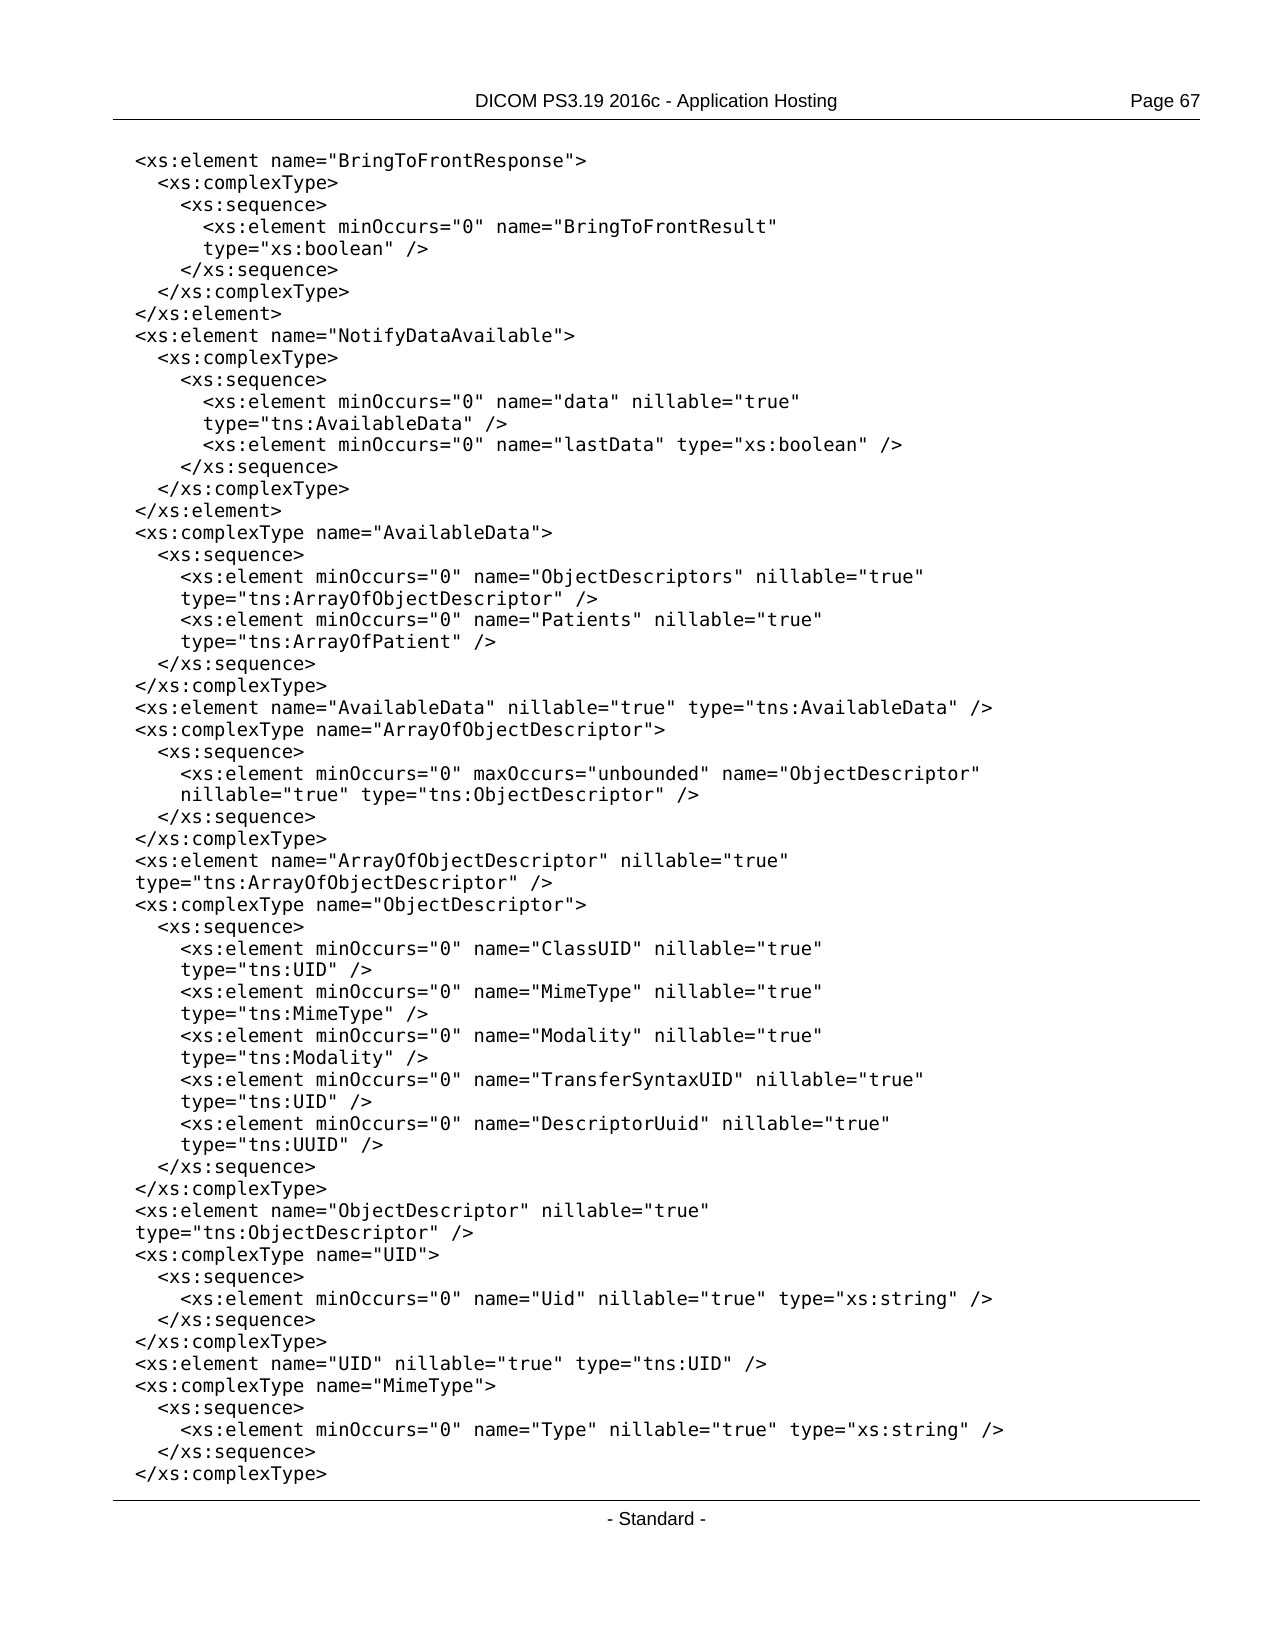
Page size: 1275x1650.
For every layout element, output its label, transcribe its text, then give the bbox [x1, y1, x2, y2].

text <xs:element name="BringToFrontResponse"> <xs:complexType> <xs:sequence> <xs:element minOccurs="0" name="BringToFrontResult" type="xs:boolean" /> </xs:sequence> </xs:complexType> </xs:element> <xs:element name="NotifyDataAvailable"> <xs:complexType> <xs:sequence> <xs:element minOccurs="0" name="data" nillable="true" type="tns:AvailableData" /> <xs:element minOccurs="0" name="lastData" type="xs:boolean" /> </xs:sequence> </xs:complexType> </xs:element> <xs:complexType name="AvailableData"> <xs:sequence> <xs:element minOccurs="0" name="ObjectDescriptors" nillable="true" type="tns:ArrayOfObjectDescriptor" /> <xs:element minOccurs="0" name="Patients" nillable="true" type="tns:ArrayOfPatient" /> </xs:sequence> </xs:complexType> <xs:element name="AvailableData" nillable="true" type="tns:AvailableData" /> <xs:complexType name="ArrayOfObjectDescriptor"> <xs:sequence> <xs:element minOccurs="0" maxOccurs="unbounded" name="ObjectDescriptor" nillable="true" type="tns:ObjectDescriptor" /> </xs:sequence> </xs:complexType> <xs:element name="ArrayOfObjectDescriptor" nillable="true" type="tns:ArrayOfObjectDescriptor" /> <xs:complexType name="ObjectDescriptor"> <xs:sequence> <xs:element minOccurs="0" name="ClassUID" nillable="true" type="tns:UID" /> <xs:element minOccurs="0" name="MimeType" nillable="true" type="tns:MimeType" /> <xs:element minOccurs="0" name="Modality" nillable="true" type="tns:Modality" /> <xs:element minOccurs="0" name="TransferSyntaxUID" nillable="true" type="tns:UID" /> <xs:element minOccurs="0" name="DescriptorUuid" nillable="true" type="tns:UUID" /> </xs:sequence> </xs:complexType> <xs:element name="ObjectDescriptor" nillable="true" type="tns:ObjectDescriptor" /> <xs:complexType name="UID"> <xs:sequence> <xs:element minOccurs="0" name="Uid" nillable="true" type="xs:string" /> </xs:sequence> </xs:complexType> <xs:element name="UID" nillable="true" type="tns:UID" /> <xs:complexType name="MimeType"> <xs:sequence> <xs:element minOccurs="0" name="Type" nillable="true" type="xs:string" /> </xs:sequence> </xs:complexType> [112, 150, 1200, 1484]
